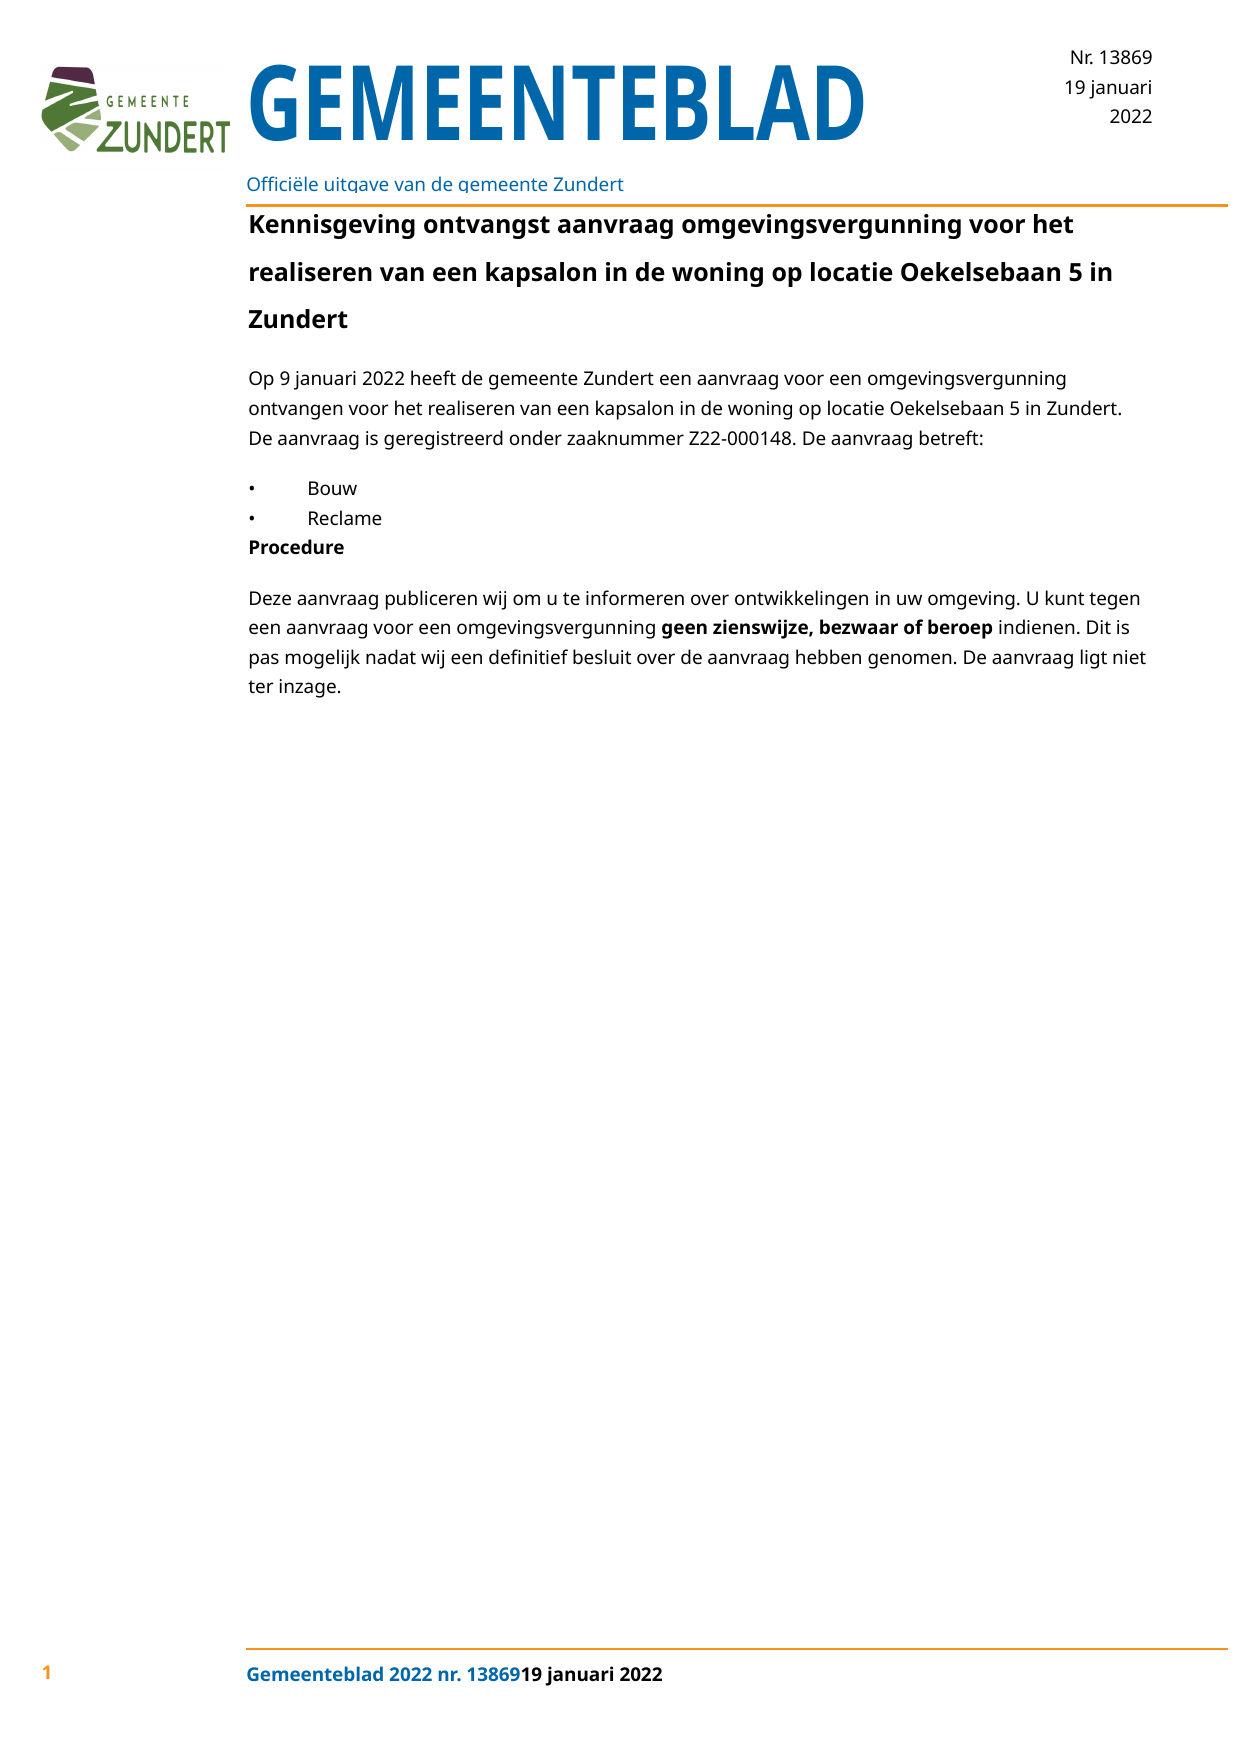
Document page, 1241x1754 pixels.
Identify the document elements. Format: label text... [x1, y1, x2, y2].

list Bouw [248, 475, 1152, 501]
list Reclame [248, 505, 1152, 530]
text Deze aanvraag publiceren wij om u te informeren over ontwikkelingen in uw omgeving. U kunt tegen een aanvraag voor een omgevingsvergunning geen zienswijze, bezwaar of beroep indienen. Dit is pas mogelijk nadat wij een definitief besluit over de aanvraag hebben genomen. De aanvraag ligt niet ter inzage. [248, 585, 1152, 699]
picture [41, 47, 231, 172]
text Op 9 januari 2022 heeft de gemeente Zundert een aanvraag voor een omgevingsvergunning ontvangen voor het realiseren van een kapsalon in de woning op locatie Oekelsebaan 5 in Zundert. De aanvraag is geregistreerd onder zaaknummer Z22-000148. De aanvraag betreft: [248, 366, 1152, 450]
text Procedure [248, 534, 1152, 560]
text Kennisgeving ontvangst aanvraag omgevingsvergunning voor het realiseren van een kapsalon in de woning op locatie Oekelsebaan 5 in Zundert [248, 207, 1152, 336]
